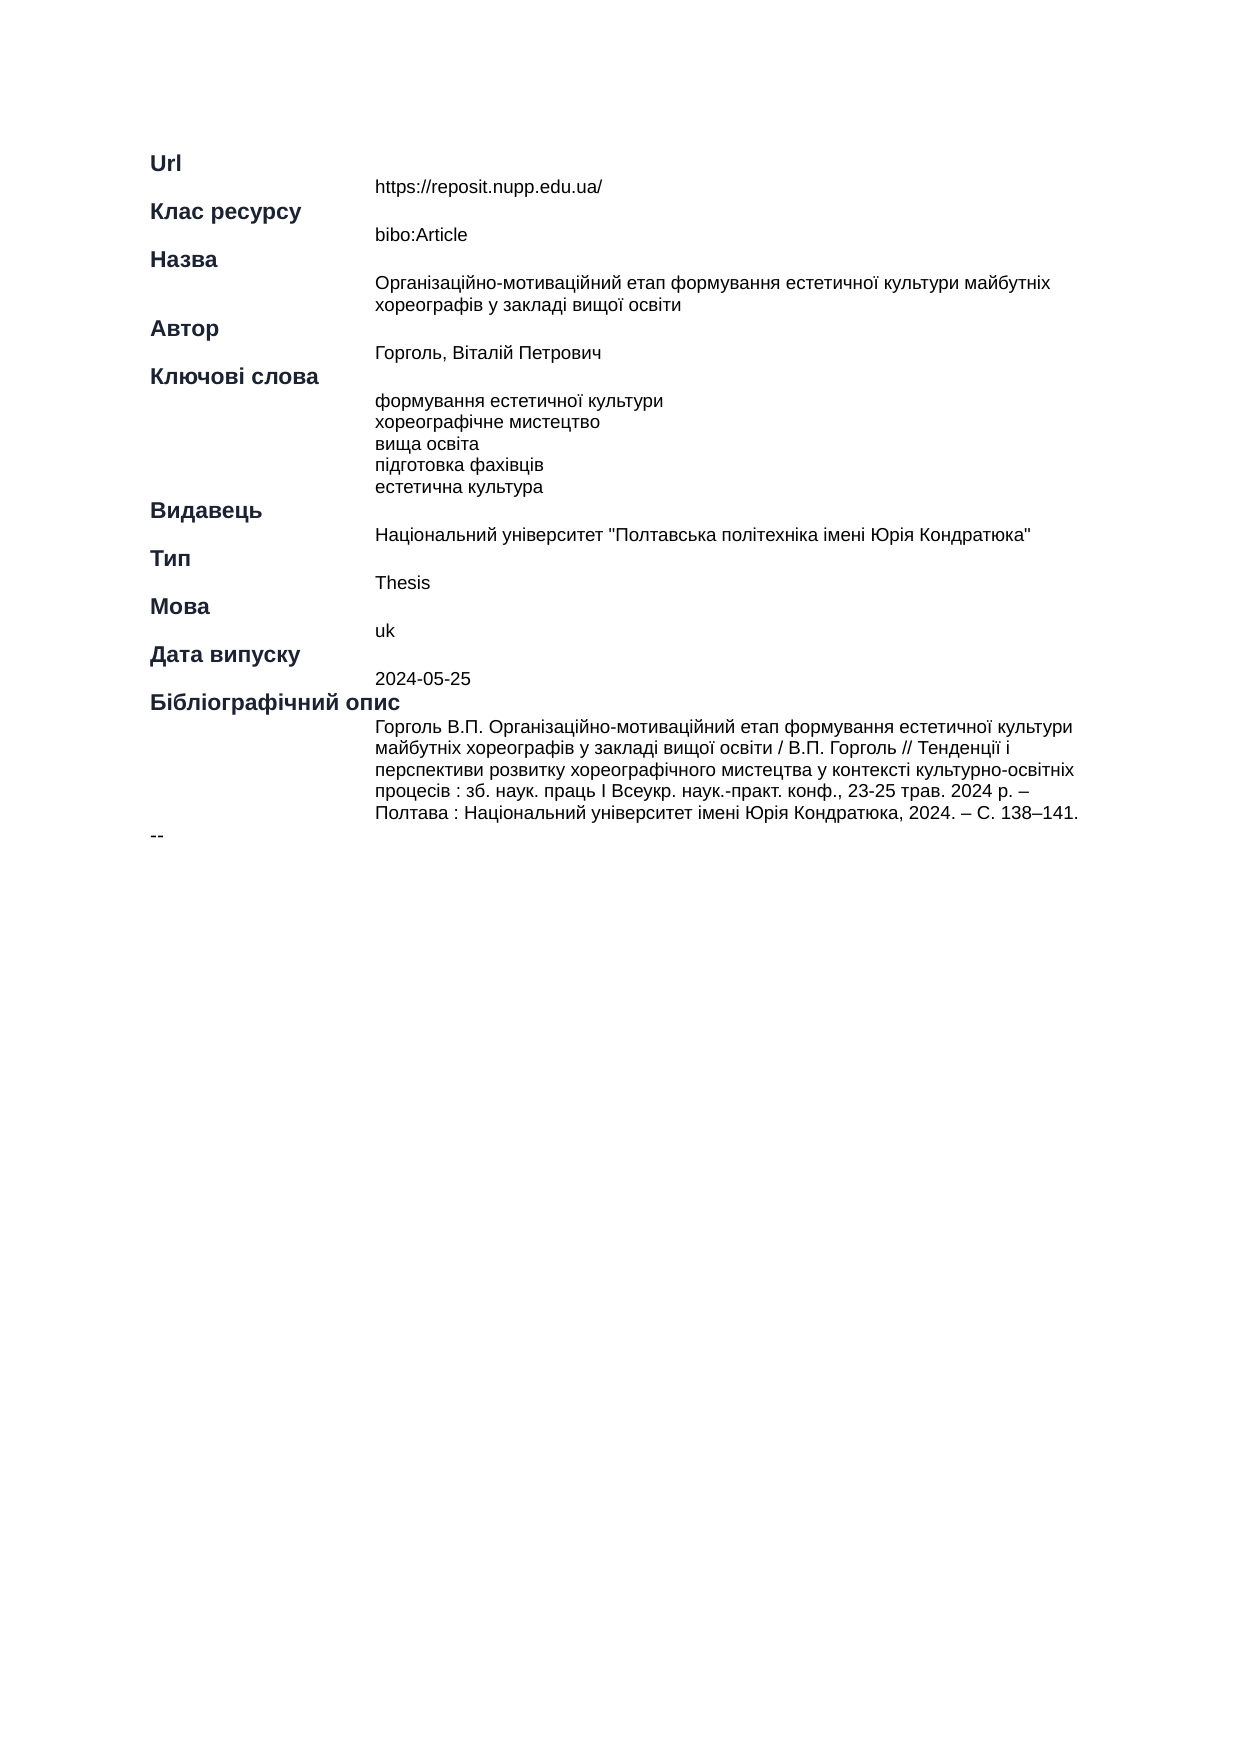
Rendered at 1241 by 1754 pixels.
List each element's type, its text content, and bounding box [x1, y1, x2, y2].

text bibo:Article [375, 224, 1090, 246]
text https://reposit.nupp.edu.ua/ [375, 176, 1090, 198]
text 2024-05-25 [375, 667, 1090, 689]
text Url [150, 150, 1090, 176]
text uk [375, 619, 1090, 641]
text Автор [150, 315, 1090, 342]
text Горголь, Віталій Петрович [375, 342, 1090, 363]
text Thesis [375, 572, 1090, 593]
text Клас ресурсу [150, 198, 1090, 224]
text Національний університет "Полтавська політехніка імені Юрія Кондратюка" [375, 524, 1090, 545]
text Видавець [150, 497, 1090, 524]
text естетична культура [375, 476, 1090, 497]
text Мова [150, 593, 1090, 619]
text хореографічне мистецтво [375, 411, 1090, 433]
text Тип [150, 545, 1090, 572]
text Дата випуску [150, 641, 1090, 667]
text Ключові слова [150, 363, 1090, 389]
text Організаційно-мотиваційний етап формування естетичної культури майбутніх хореографів у закладі вищої освіти [375, 272, 1090, 315]
text Бібліографічний опис [150, 689, 1090, 715]
text підготовка фахівців [375, 454, 1090, 476]
text Горголь В.П. Організаційно-мотиваційний етап формування естетичної культури майбутніх хореографів у закладі вищої освіти / В.П. Горголь // Тенденції і перспективи розвитку хореографічного мистецтва у контексті культурно-освітніх процесів : зб. наук. праць I Всеукр. наук.-практ. конф., 23-25 трав. 2024 р. – Полтава : Національний університет імені Юрія Кондратюка, 2024. – С. 138–141. [375, 715, 1090, 823]
text Назва [150, 246, 1090, 272]
text формування естетичної культури [375, 389, 1090, 411]
text вища освіта [375, 433, 1090, 454]
text -- [150, 823, 1090, 847]
